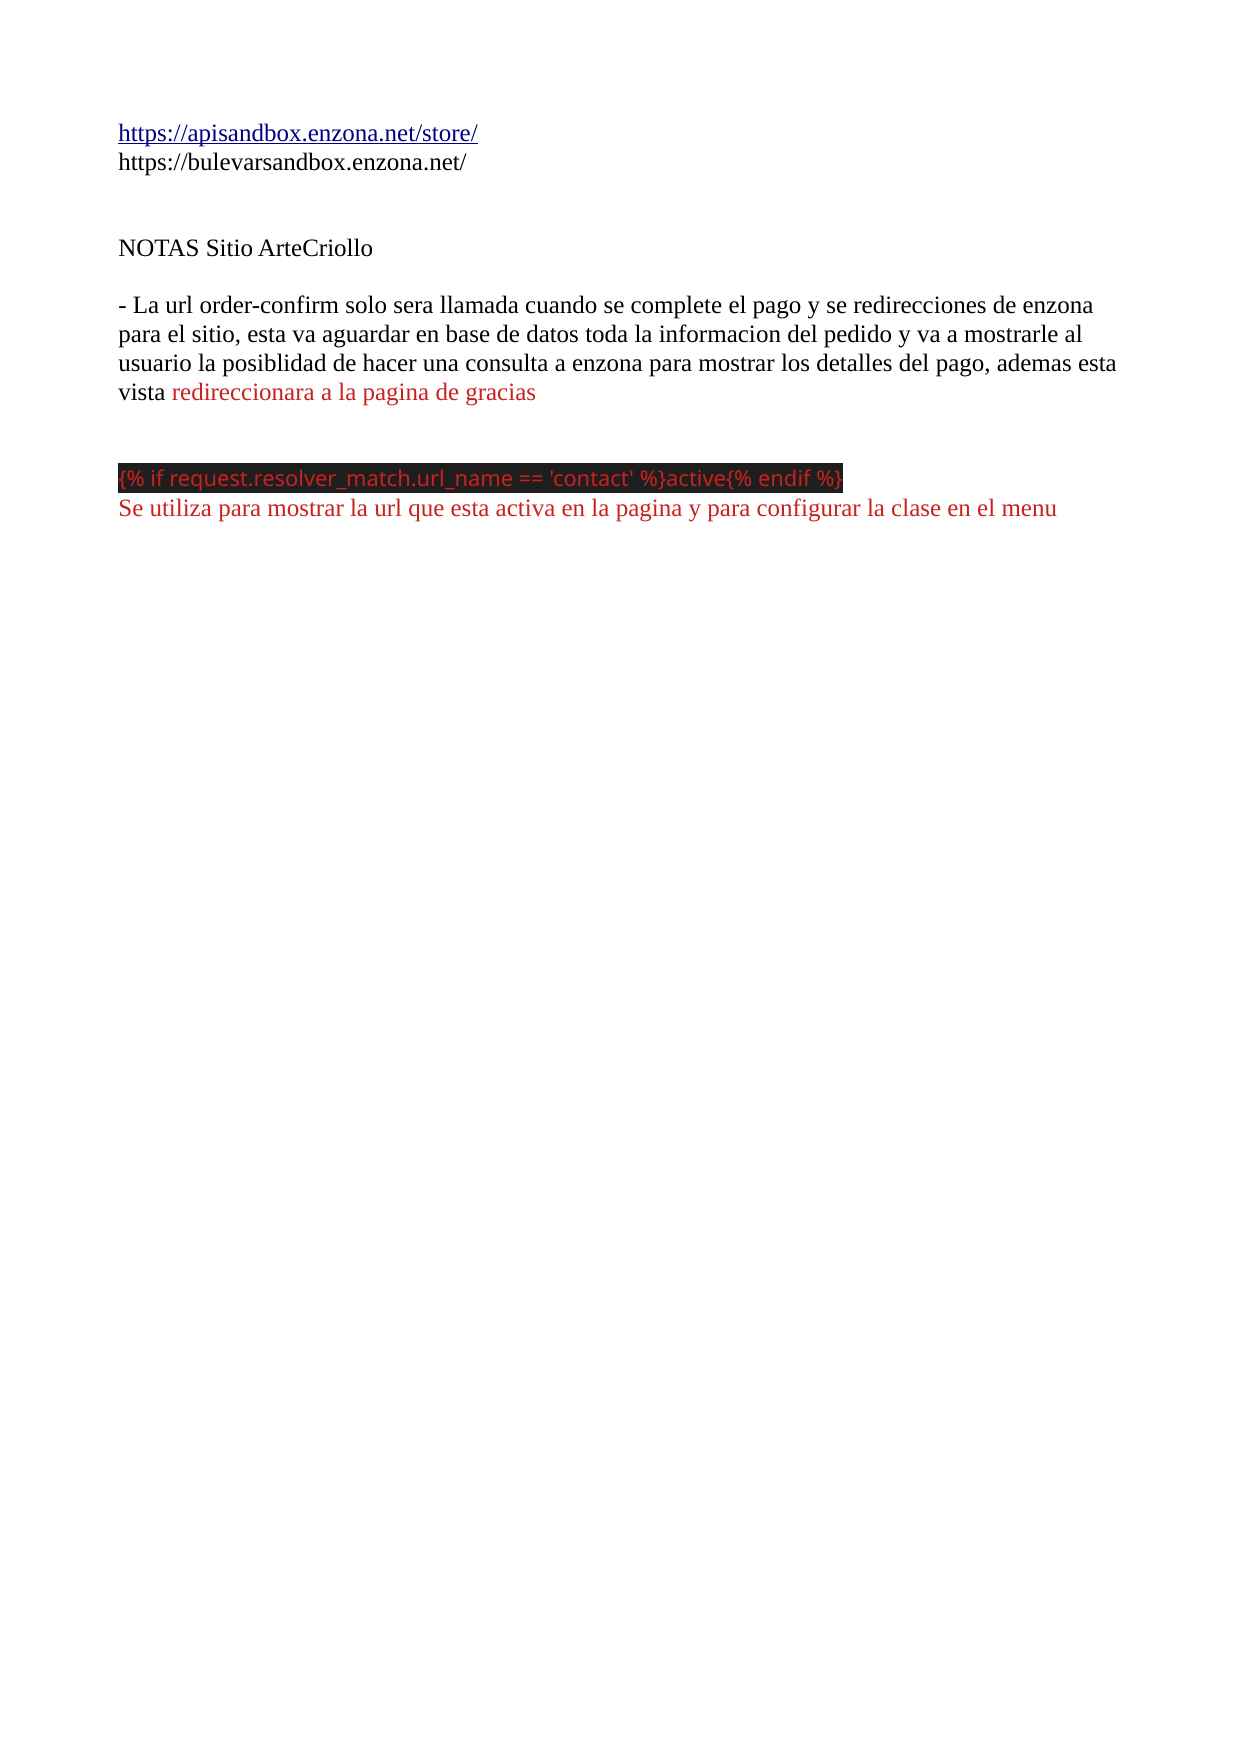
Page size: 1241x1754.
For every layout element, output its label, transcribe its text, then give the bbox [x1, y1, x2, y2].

text https://bulevarsandbox.enzona.net/ [118, 147, 1122, 176]
text {% if request.resolver_match.url_name == 'contact' %}active{% endif %} [118, 463, 1122, 493]
text NOTAS Sitio ArteCriollo [118, 233, 1122, 262]
text Se utiliza para mostrar la url que esta activa en la pagina y para configurar la clase en el menu [118, 493, 1122, 522]
text - La url order-confirm solo sera llamada cuando se complete el pago y se redirecciones de enzona para el sitio, esta va aguardar en base de datos toda la informacion del pedido y va a mostrarle al usuario la posiblidad de hacer una consulta a enzona para mostrar los detalles del pago, ademas esta vista redireccionara a la pagina de gracias [118, 291, 1122, 406]
text https://apisandbox.enzona.net/store/ [118, 118, 1122, 147]
